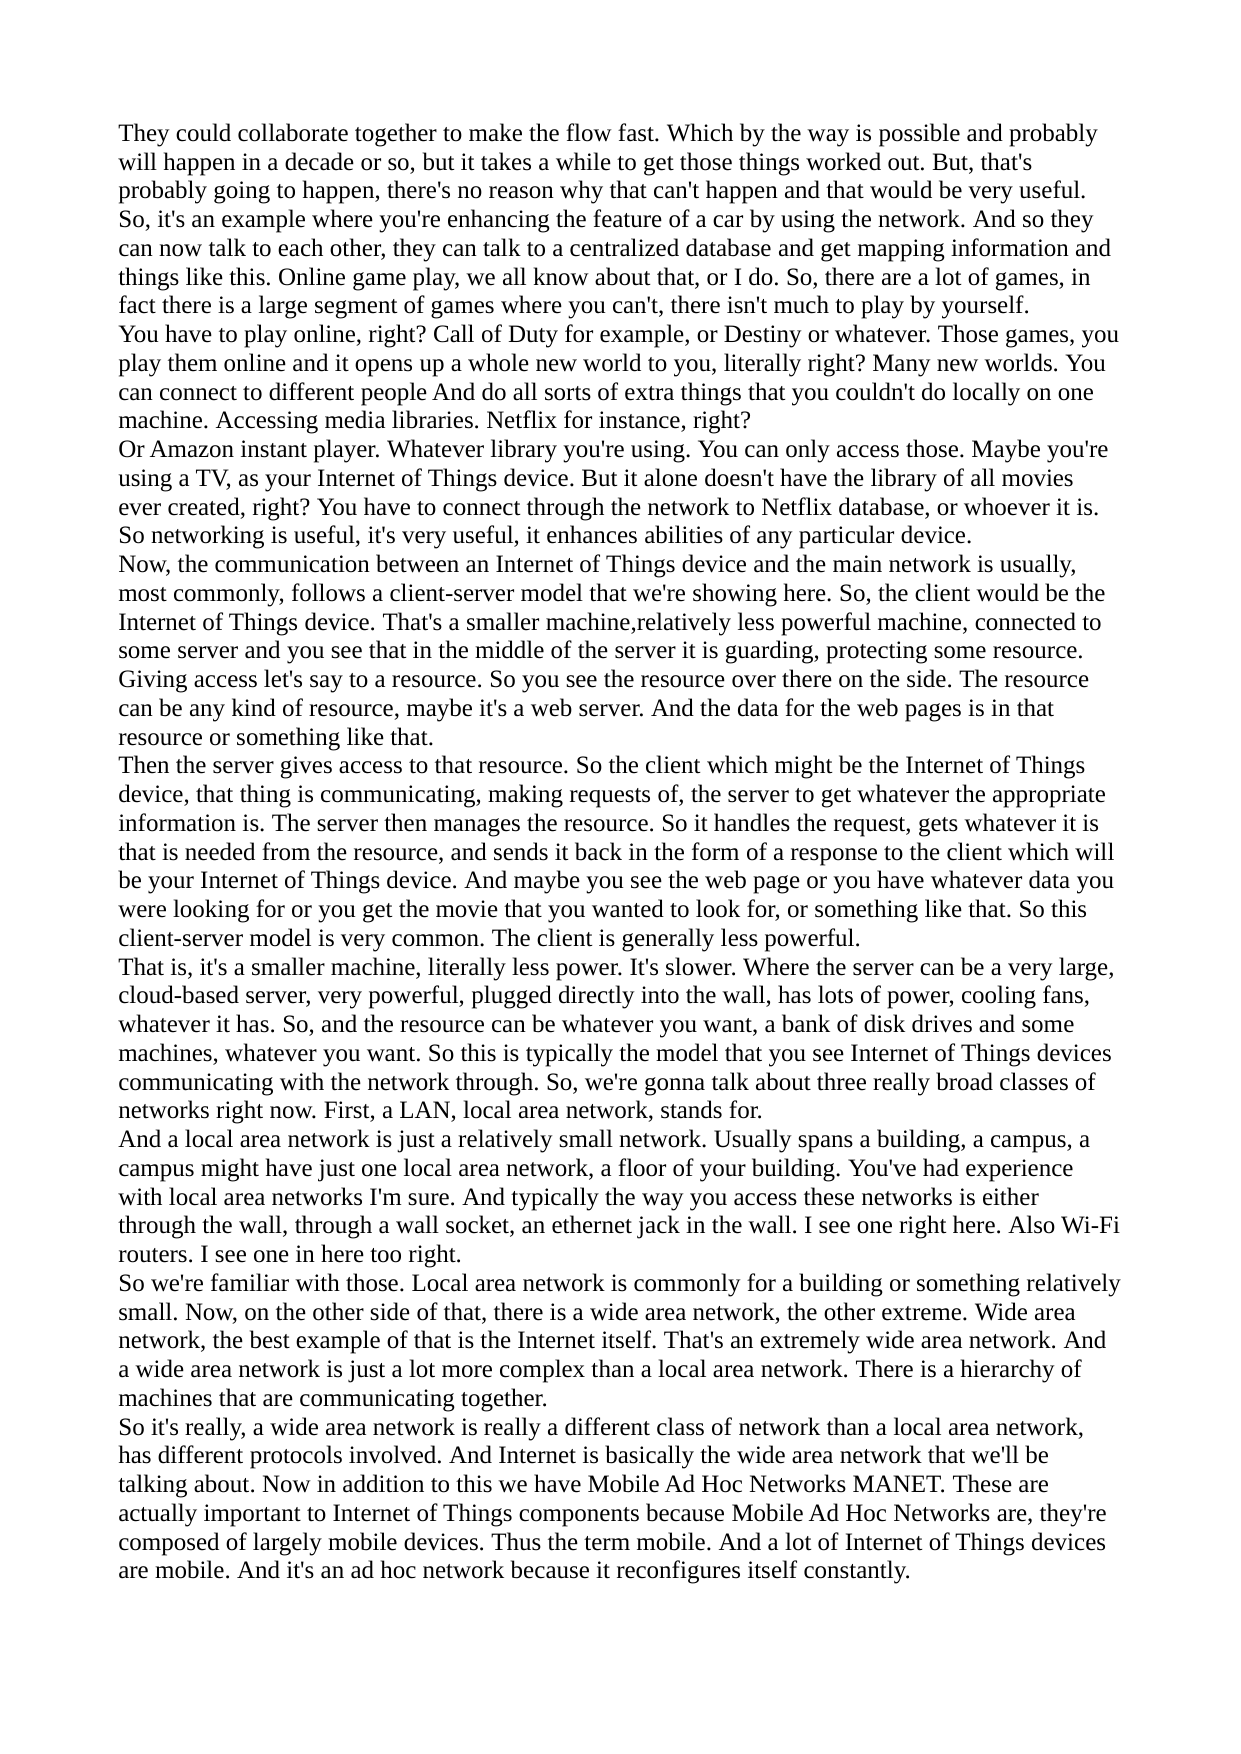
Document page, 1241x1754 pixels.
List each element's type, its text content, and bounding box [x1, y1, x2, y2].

text ​So we're familiar with those. ​Local area network is commonly for a building or something relatively small. ​Now, on the other side of that, there is a wide area network, the other extreme. ​Wide area network, the best example of that is the Internet itself. ​That's an extremely wide area network. ​And a wide area network is just a lot more complex than a local area network. ​There is a hierarchy of machines that are communicating together. [118, 1268, 1122, 1412]
text ​You have to play online, right? ​Call of Duty for example, or Destiny or whatever. ​Those games, you play them online and it opens up a whole new world to you, ​literally right? ​Many new worlds. ​You can connect to different people And ​do all sorts of extra things that you couldn't do locally on one machine. ​Accessing media libraries. ​Netflix for instance, right? [118, 319, 1122, 434]
text ​Now, the communication between an Internet of Things device and ​the main network is usually, most commonly, ​follows a client-server model that we're showing here. ​So, the client would be the Internet of Things device. ​That's a smaller machine,relatively less powerful machine, ​connected to some server and ​you see that in the middle of the server it is guarding, protecting some resource. ​Giving access let's say to a resource. ​So you see the resource over there on the side. ​The resource can be any kind of resource, maybe it's a web server. ​And the data for the web pages is in that resource or something like that. [118, 549, 1122, 751]
text ​Or Amazon instant player. ​Whatever library you're using. ​You can only access those. ​Maybe you're using a TV, as your Internet of Things device. ​But it alone doesn't have the library of all movies ever created, right? ​You have to connect through the network to Netflix database, or whoever it is. ​So networking is useful, ​it's very useful, it enhances abilities of any particular device. [118, 434, 1122, 549]
text ​So it's really, a wide area network is really a different class of ​network than a local area network, has different protocols involved. ​And Internet is basically the wide area network that we'll be talking about. ​Now in addition to this we have Mobile Ad Hoc Networks MANET. ​These are actually important to Internet of Things components because ​Mobile Ad Hoc Networks are, they're composed of largely mobile devices. ​Thus the term mobile. ​And a lot of Internet of Things devices are mobile. ​And it's an ad hoc network because it reconfigures itself constantly. [118, 1412, 1122, 1584]
text ​That is, it's a smaller machine, literally less power. ​It's slower. ​Where the server can be a very large, cloud-based server, very powerful, ​plugged directly into the wall, has lots of power, cooling fans, whatever it has. ​So, and the resource can be whatever you want, a bank of disk drives and ​some machines, whatever you want. ​So this is typically the model that you see Internet of Things devices ​communicating with the network through. ​So, we're gonna talk about three really broad classes of networks right now. ​First, a LAN, local area network, stands for. [118, 952, 1122, 1124]
text ​Then the server gives access to that resource. ​So the client which might be the Internet of Things device, ​that thing is communicating, making requests of, ​the server to get whatever the appropriate information is. ​The server then manages the resource. ​So it handles the request, ​gets whatever it is that is needed from the resource, and sends it back in ​the form of a response to the client which will be your Internet of Things device. ​And maybe you see the web page or you have whatever data you were looking for or ​you get the movie that you wanted to look for, or something like that. ​So this client-server model is very common. ​The client is generally less powerful. [118, 751, 1122, 952]
text ​And a local area network is just a relatively small network. ​Usually spans a building, a campus, ​a campus might have just one local area network, a floor of your building. ​You've had experience with local area networks I'm sure. ​And typically the way you access these networks is either through the wall, ​through a wall socket, an ethernet jack in the wall. ​I see one right here. ​Also Wi-Fi routers. ​I see one in here too right. [118, 1124, 1122, 1268]
text ​They could collaborate together to make the flow fast. ​Which by the way is possible and probably will happen in a decade or so, ​but it takes a while to get those things worked out. ​But, that's probably going to happen, ​there's no reason why that can't happen and that would be very useful. ​So, it's an example where you're enhancing the feature of a car by using the network. ​And so they can now talk to each other, they can talk to a centralized database ​and get mapping information and things like this. ​Online game play, we all know about that, or I do. ​So, there are a lot of games, in fact there is a large segment of games ​where you can't, there isn't much to play by yourself. [118, 118, 1122, 319]
